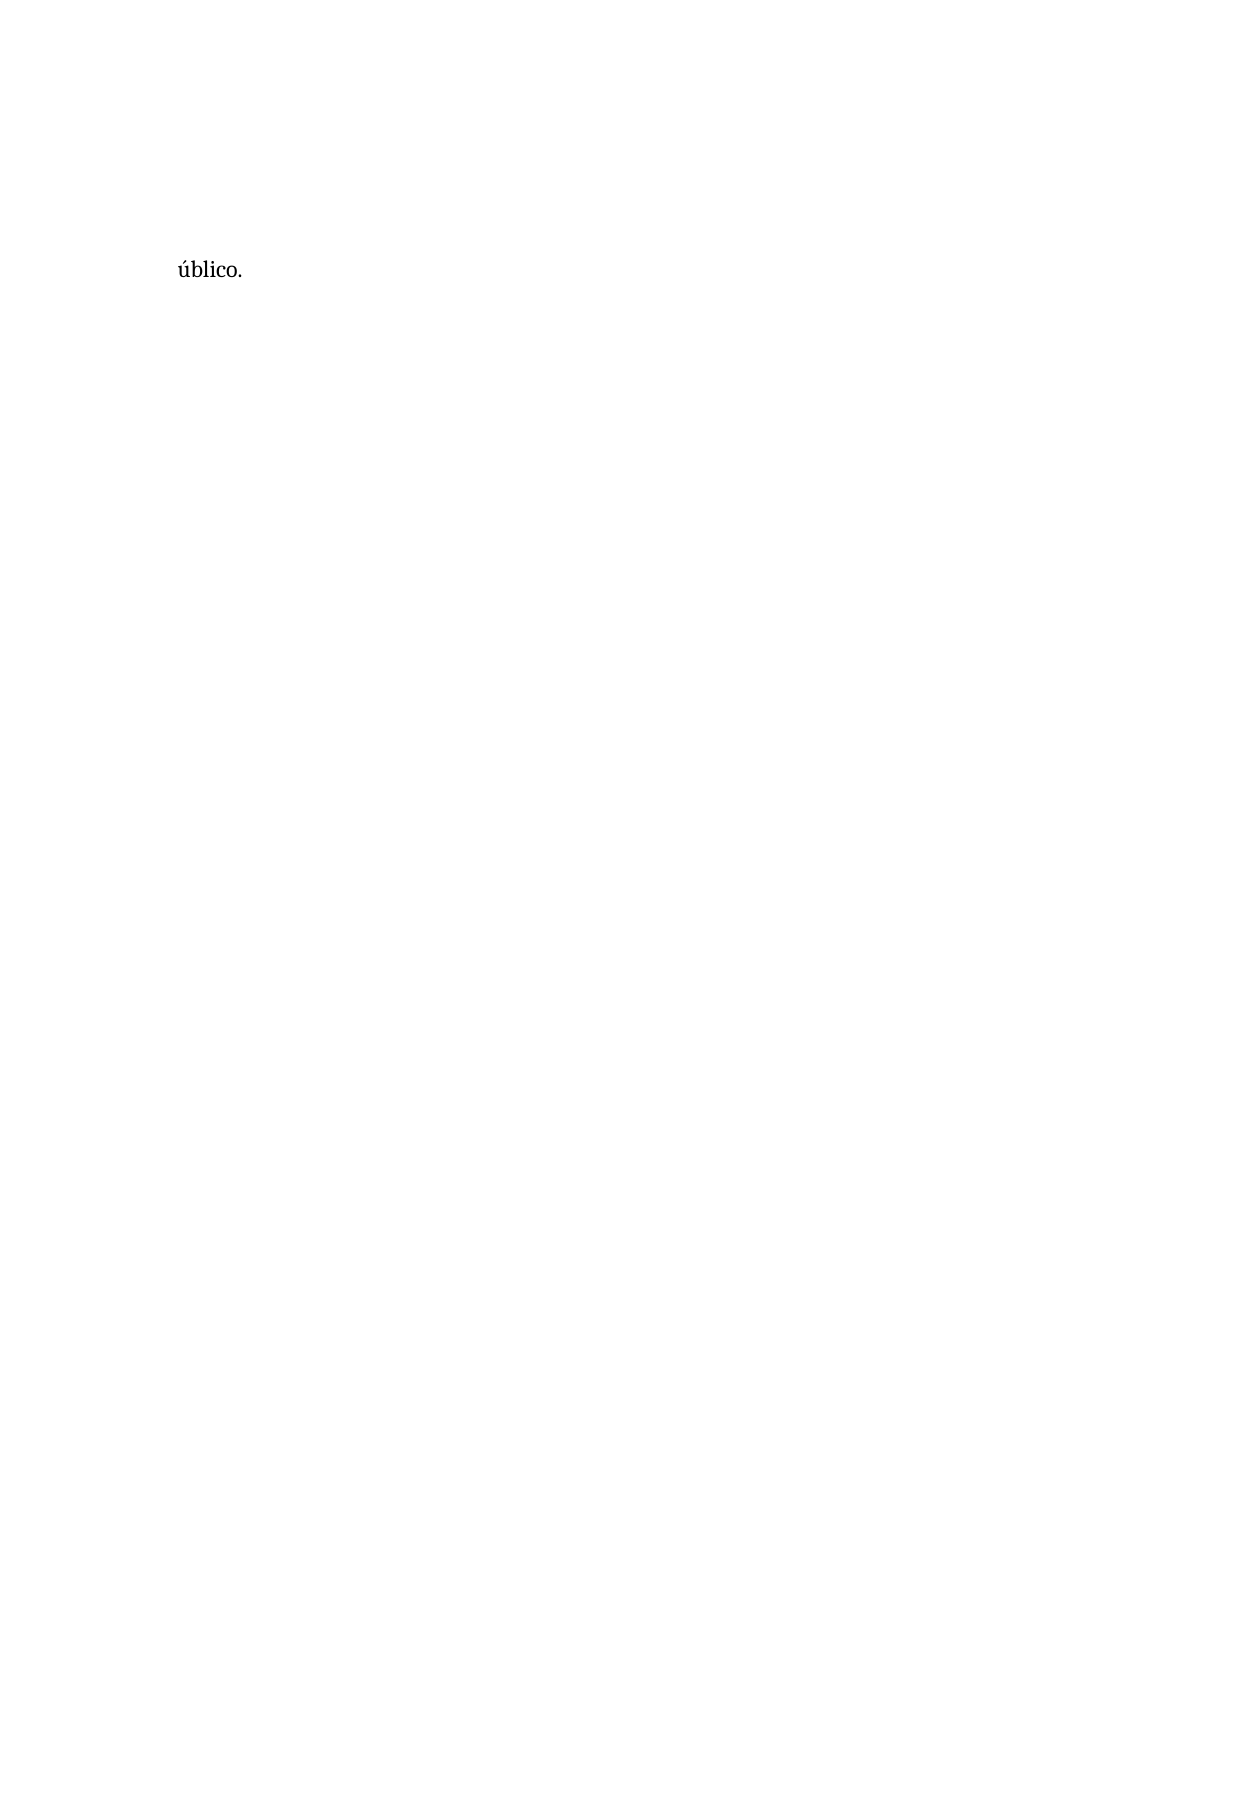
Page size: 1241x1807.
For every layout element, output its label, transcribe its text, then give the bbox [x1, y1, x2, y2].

text úblico. [177, 255, 1068, 283]
